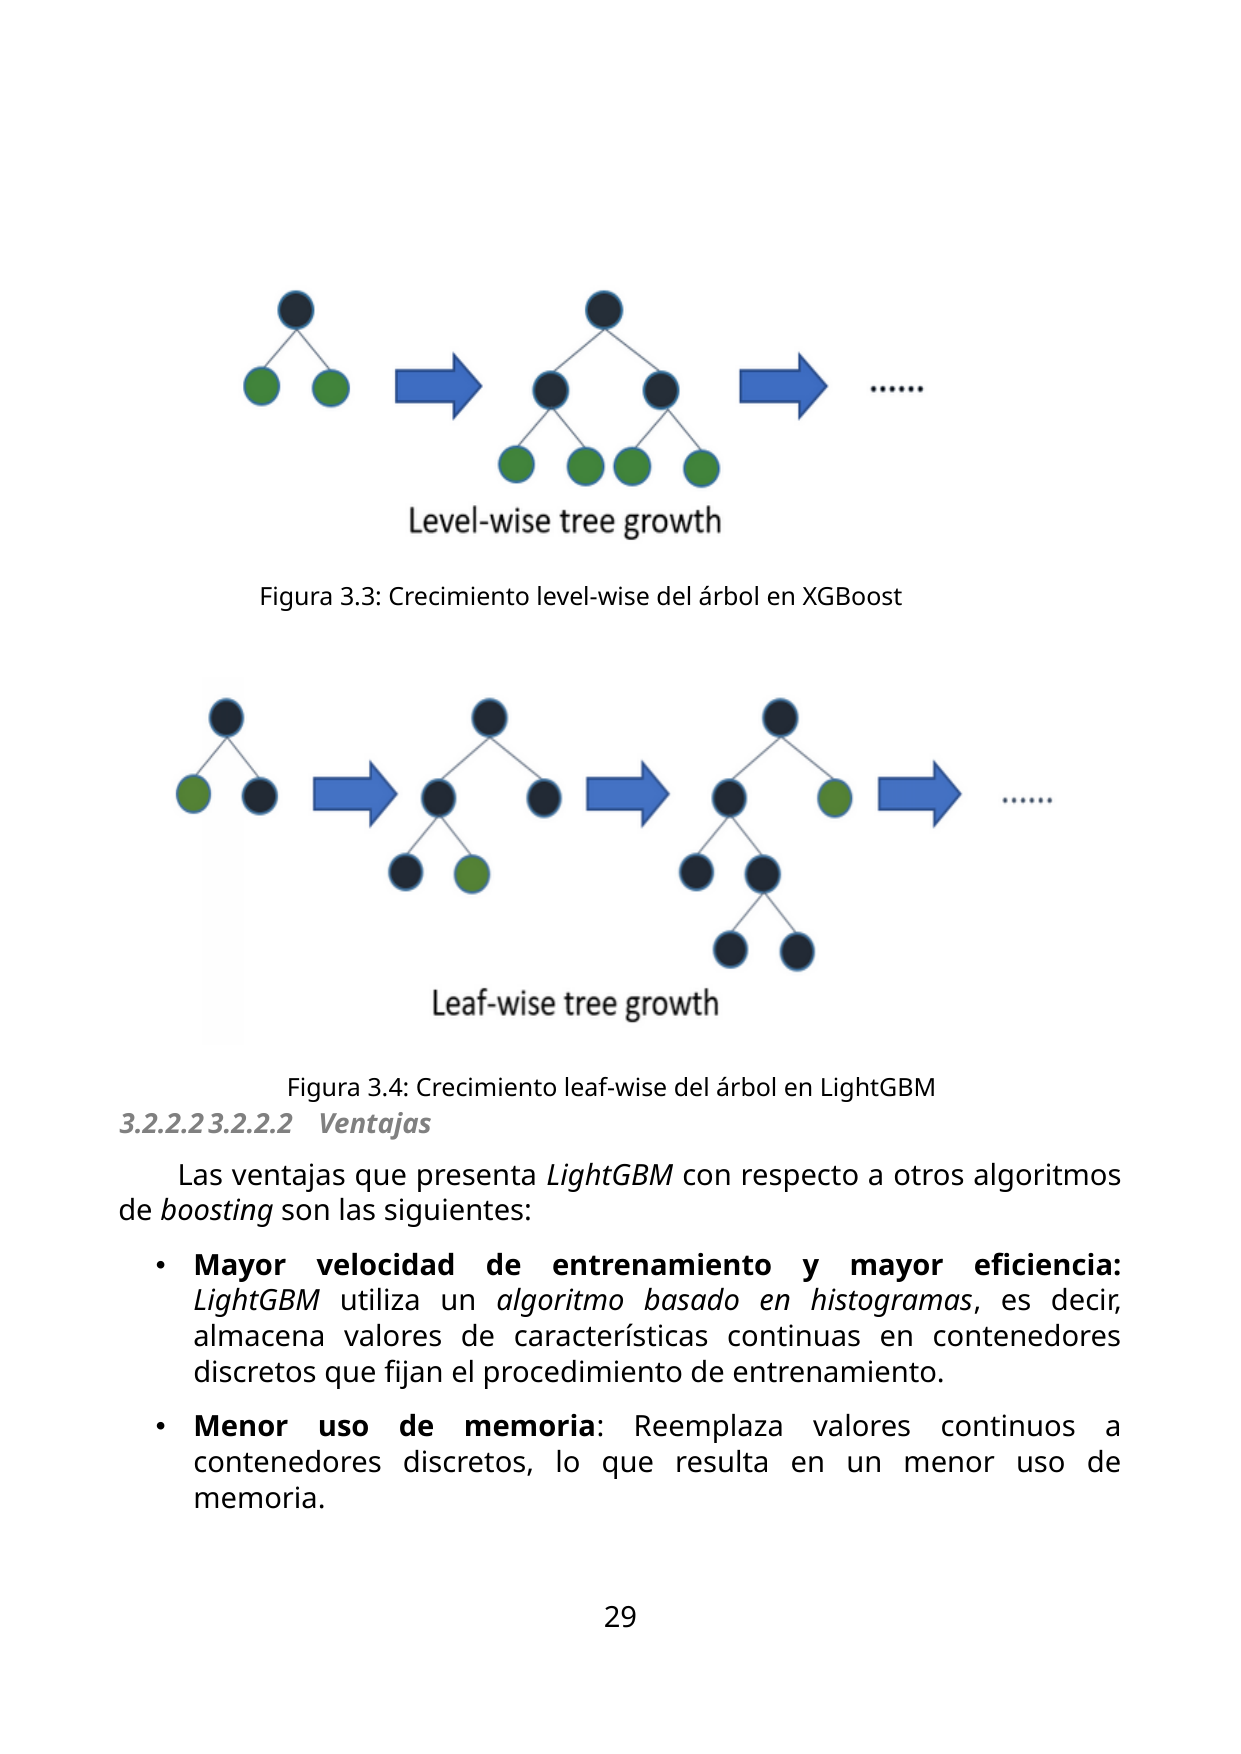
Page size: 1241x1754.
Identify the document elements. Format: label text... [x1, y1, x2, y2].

text Figura 3.3: Crecimiento level-wise del árbol en XGBoost [187, 562, 974, 613]
text Las ventajas que presenta LightGBM con respecto a otros algoritmos de boosting son las siguientes: [118, 1154, 1122, 1229]
list Menor uso de memoria: Reemplaza valores continuos a contenedores discretos, lo que resulta en un menor uso de memoria. [156, 1405, 1122, 1517]
list Mayor velocidad de entrenamiento y mayor eficiencia: LightGBM utiliza un algoritmo basado en histogramas, es decir, almacena valores de características continuas en contenedores discretos que fijan el procedimiento de entrenamiento. [156, 1244, 1122, 1391]
picture [187, 251, 975, 562]
text Figura 3.4: Crecimiento leaf-wise del árbol en LightGBM [156, 1053, 1067, 1104]
subtitle Ventajas [119, 1053, 1122, 1142]
picture [156, 677, 1067, 1053]
